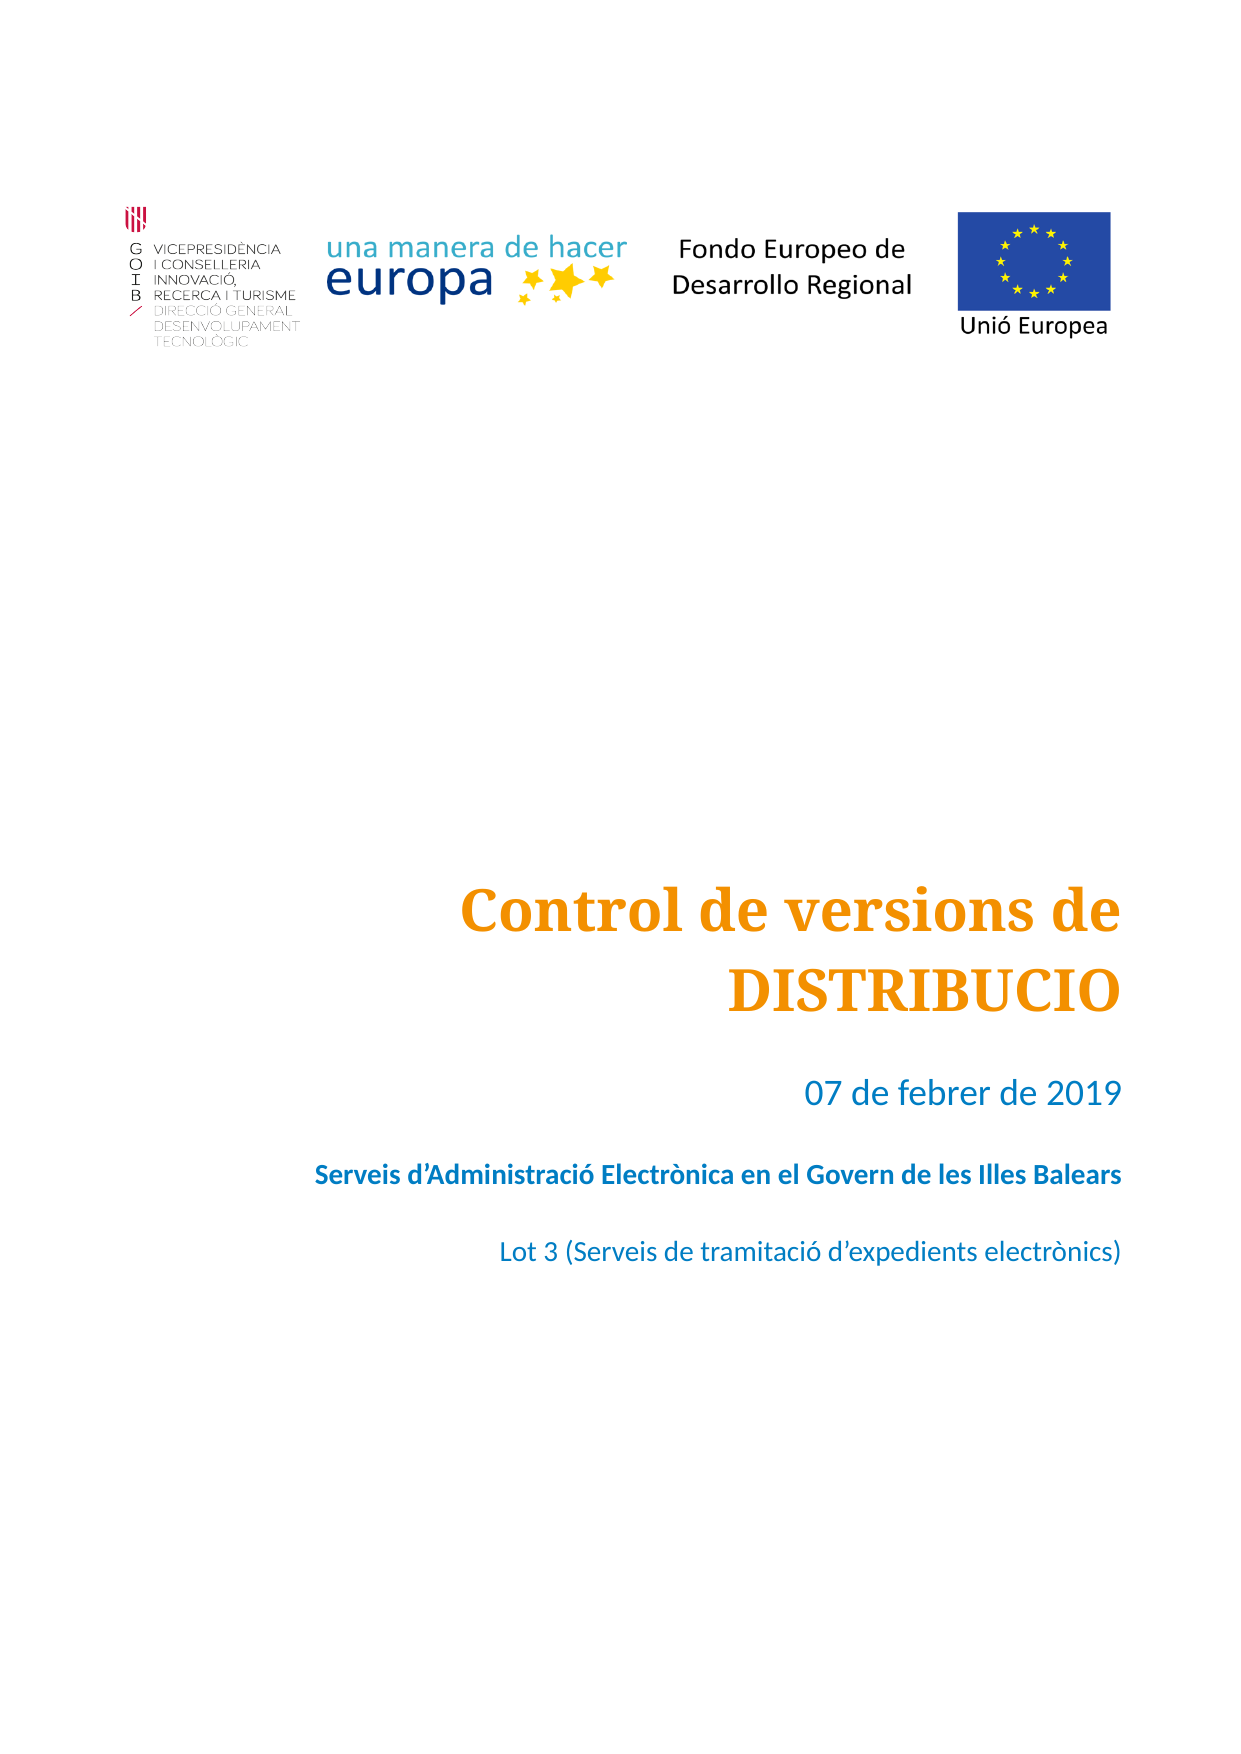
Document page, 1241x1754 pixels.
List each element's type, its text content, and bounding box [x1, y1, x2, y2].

text Control de versions de DISTRIBUCIO [118, 869, 1122, 1028]
text Lot 3 (Serveis de tramitació d’expedients electrònics) [118, 1233, 1122, 1269]
text 07 de febrer de 2019 [118, 1069, 1122, 1115]
picture [118, 202, 308, 351]
picture [321, 202, 1122, 352]
text Serveis d’Administració Electrònica en el Govern de les Illes Balears [118, 1156, 1122, 1192]
